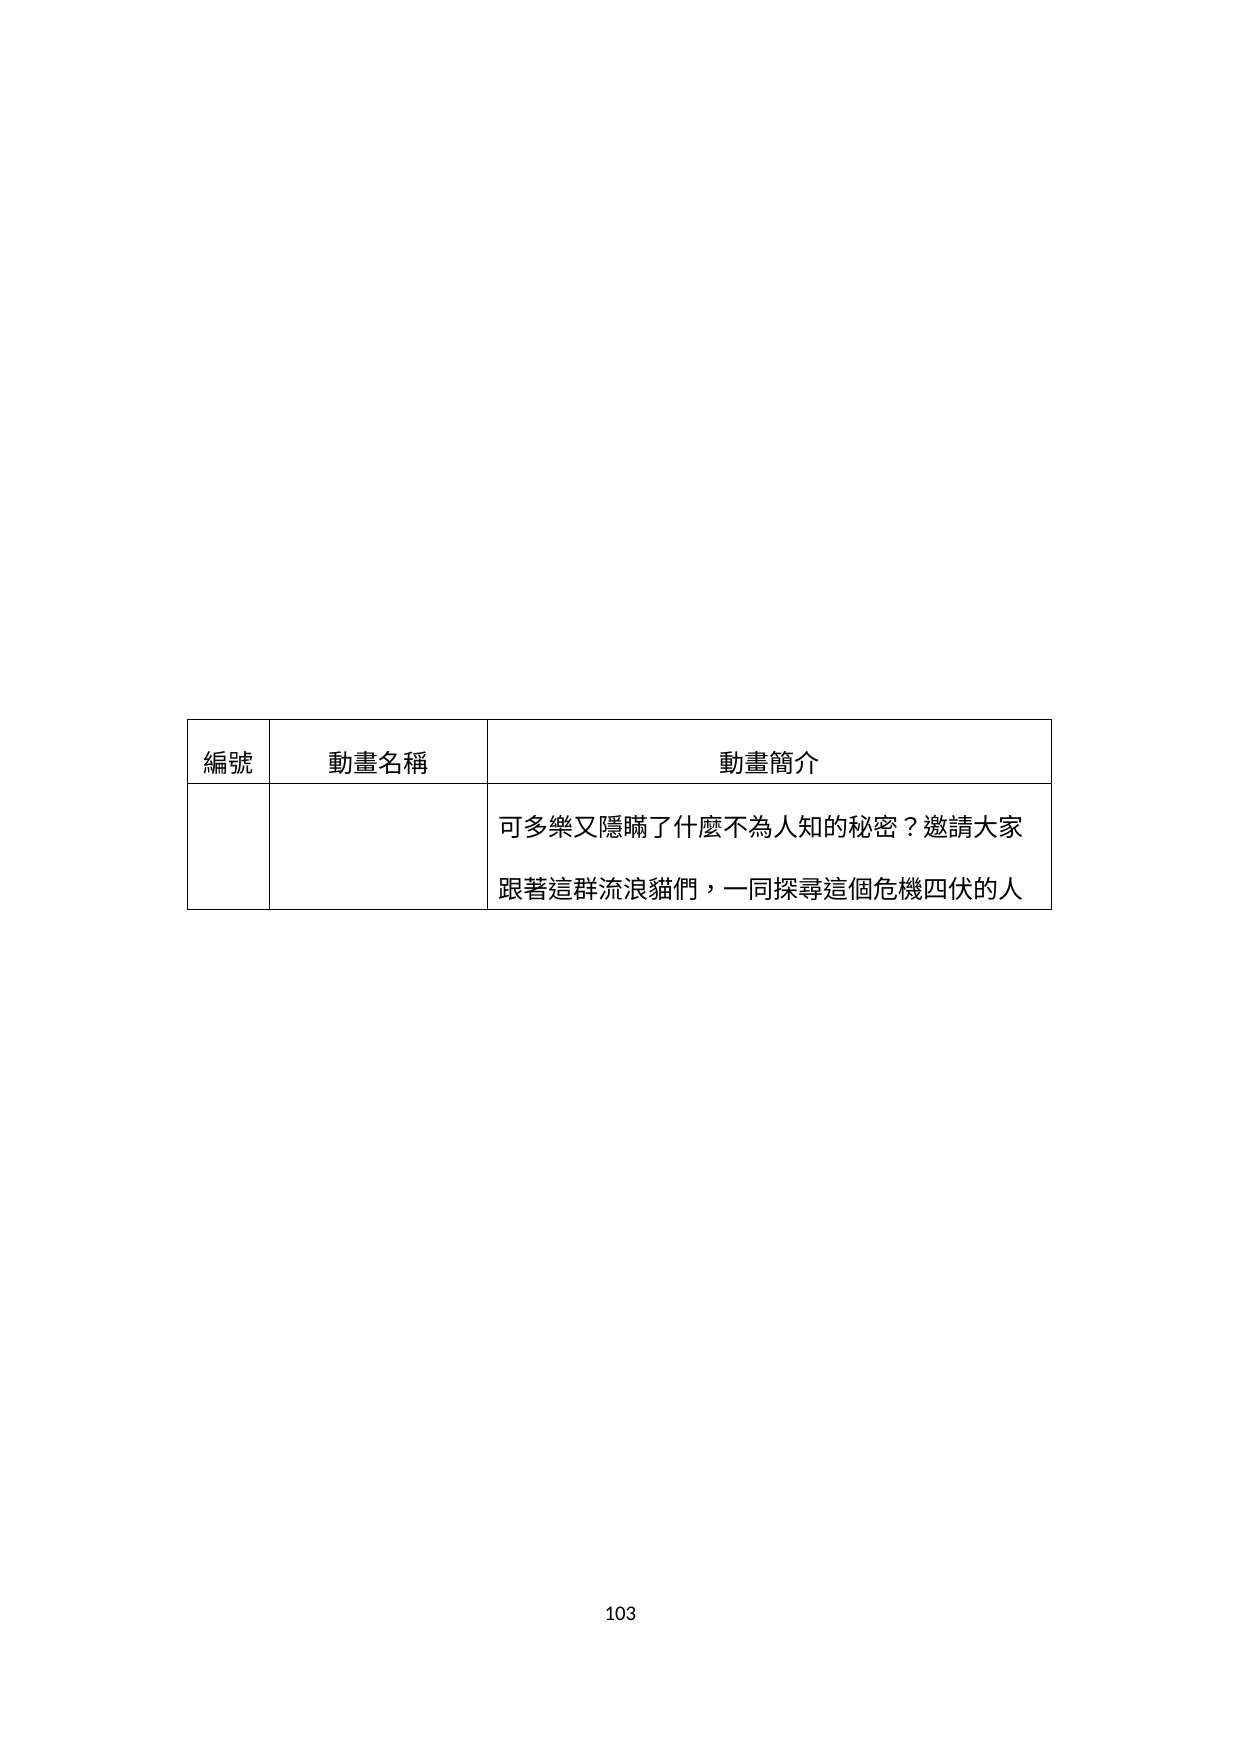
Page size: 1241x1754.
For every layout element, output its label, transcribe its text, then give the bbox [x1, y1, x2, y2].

table_header 編號 [188, 720, 269, 783]
table_cell 可多樂又隱瞞了什麼不為人知的秘密？邀請大家跟著這群流浪貓們，一同探尋這個危機四伏的人 [488, 784, 1051, 909]
table_header 動畫簡介 [488, 720, 1051, 783]
table_cell [270, 784, 487, 909]
table_cell [188, 784, 269, 909]
table_header 動畫名稱 [270, 720, 487, 783]
